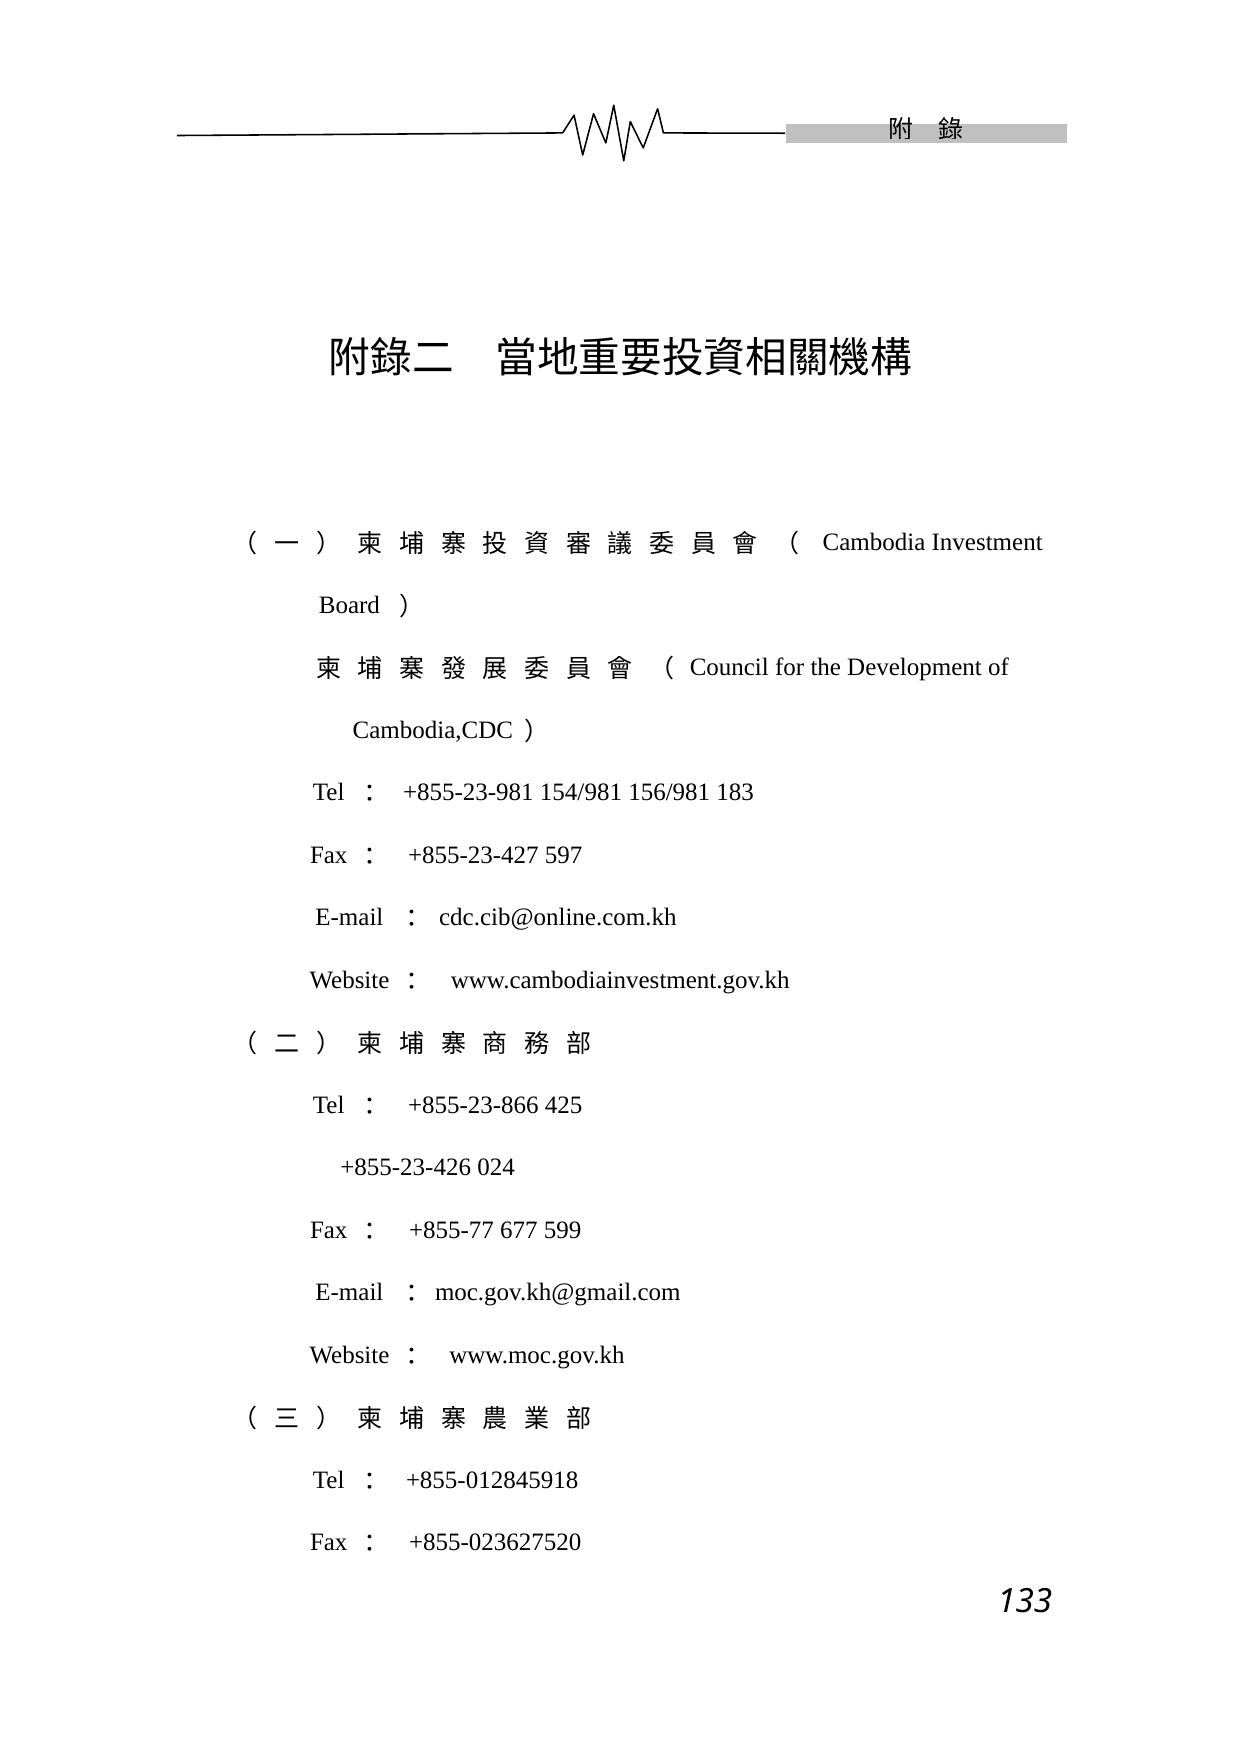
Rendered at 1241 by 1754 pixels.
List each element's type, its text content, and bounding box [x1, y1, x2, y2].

text Fax：+855-023627520 [281, 1500, 1058, 1563]
text Tel：+855-23-981 154/981 156/981 183 [281, 750, 1058, 813]
text Tel：+855-23-866 425 [281, 1063, 1058, 1125]
text （二）柬埔寨商務部 [207, 1000, 1058, 1063]
text Fax：+855-77 677 599 [281, 1188, 1058, 1250]
text 柬埔寨發展委員會（Council for the Development of Cambodia,CDC） [281, 625, 1058, 750]
text E-mail：moc.gov.kh@gmail.com [281, 1250, 1058, 1313]
text E-mail：cdc.cib@online.com.kh [281, 875, 1058, 938]
text Fax：+855-23-427 597 [281, 813, 1058, 875]
text +855-23-426 024 [281, 1125, 1058, 1188]
text Website：www.cambodiainvestment.gov.kh [281, 938, 1058, 1000]
text Website：www.moc.gov.kh [281, 1313, 1058, 1375]
text （一）柬埔寨投資審議委員會（Cambodia Investment Board） [207, 500, 1058, 625]
text （三）柬埔寨農業部 [207, 1375, 1058, 1438]
text Tel：+855-012845918 [281, 1438, 1058, 1500]
text 附錄二 當地重要投資相關機構 [183, 313, 1058, 375]
